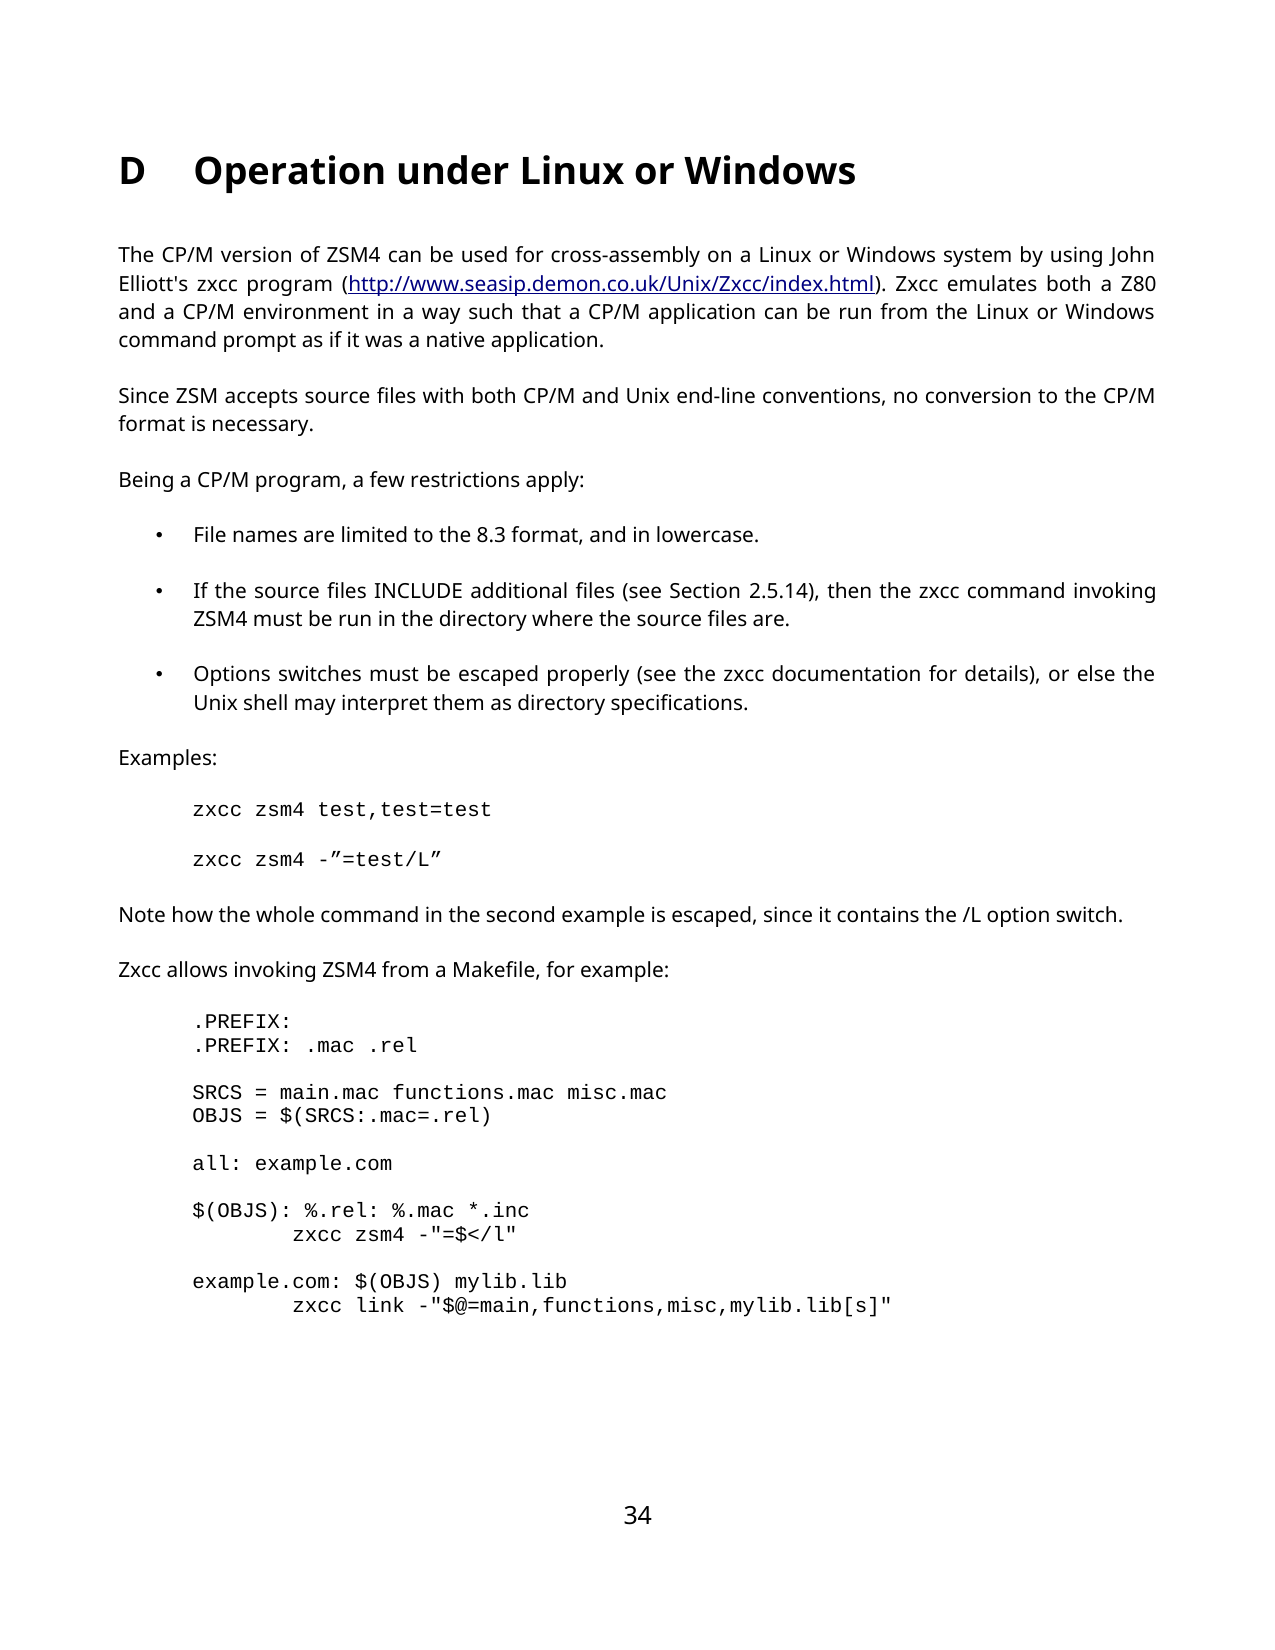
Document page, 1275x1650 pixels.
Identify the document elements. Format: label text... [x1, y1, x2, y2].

text .PREFIX: .mac .rel [192, 1034, 1157, 1058]
text zxcc zsm4 -"=$</l" [192, 1224, 1157, 1247]
text zxcc link -"$@=main,functions,misc,mylib.lib[s]" [192, 1295, 1157, 1318]
text example.com: $(OBJS) mylib.lib [192, 1271, 1157, 1295]
text SRCS = main.mac functions.mac misc.mac [192, 1082, 1157, 1106]
text Examples: [118, 743, 1157, 772]
list File names are limited to the 8.3 format, and in lowercase. [156, 520, 1157, 549]
text $(OBJS): %.rel: %.mac *.inc [192, 1200, 1157, 1224]
text Being a CP/M program, a few restrictions apply: [118, 465, 1157, 493]
text Since ZSM accepts source files with both CP/M and Unix end-line conventions, no conversion to the CP/M format is necessary. [118, 381, 1157, 438]
text all: example.com [192, 1153, 1157, 1176]
subtitle Operation under Linux or Windows [118, 144, 1157, 195]
list If the source files INCLUDE additional files (see Section 2.5.14), then the zxcc command invoking ZSM4 must be run in the directory where the source files are. [156, 576, 1157, 633]
text zxcc zsm4 -”=test/L” [192, 849, 1157, 873]
text OBJS = $(SRCS:.mac=.rel) [192, 1106, 1157, 1129]
text Zxcc allows invoking ZSM4 from a Makefile, for example: [118, 956, 1157, 984]
text The CP/M version of ZSM4 can be used for cross-assembly on a Linux or Windows system by using John Elliott's zxcc program (http://www.seasip.demon.co.uk/Unix/Zxcc/index.html). Zxcc emulates both a Z80 and a CP/M environment in a way such that a CP/M application can be run from the Linux or Windows command prompt as if it was a native application. [118, 240, 1157, 354]
list Options switches must be escaped properly (see the zxcc documentation for details), or else the Unix shell may interpret them as directory specifications. [156, 659, 1157, 716]
text zxcc zsm4 test,test=test [192, 799, 1157, 822]
text Note how the whole command in the second example is escaped, since it contains the /L option switch. [118, 900, 1157, 928]
text .PREFIX: [192, 1011, 1157, 1034]
